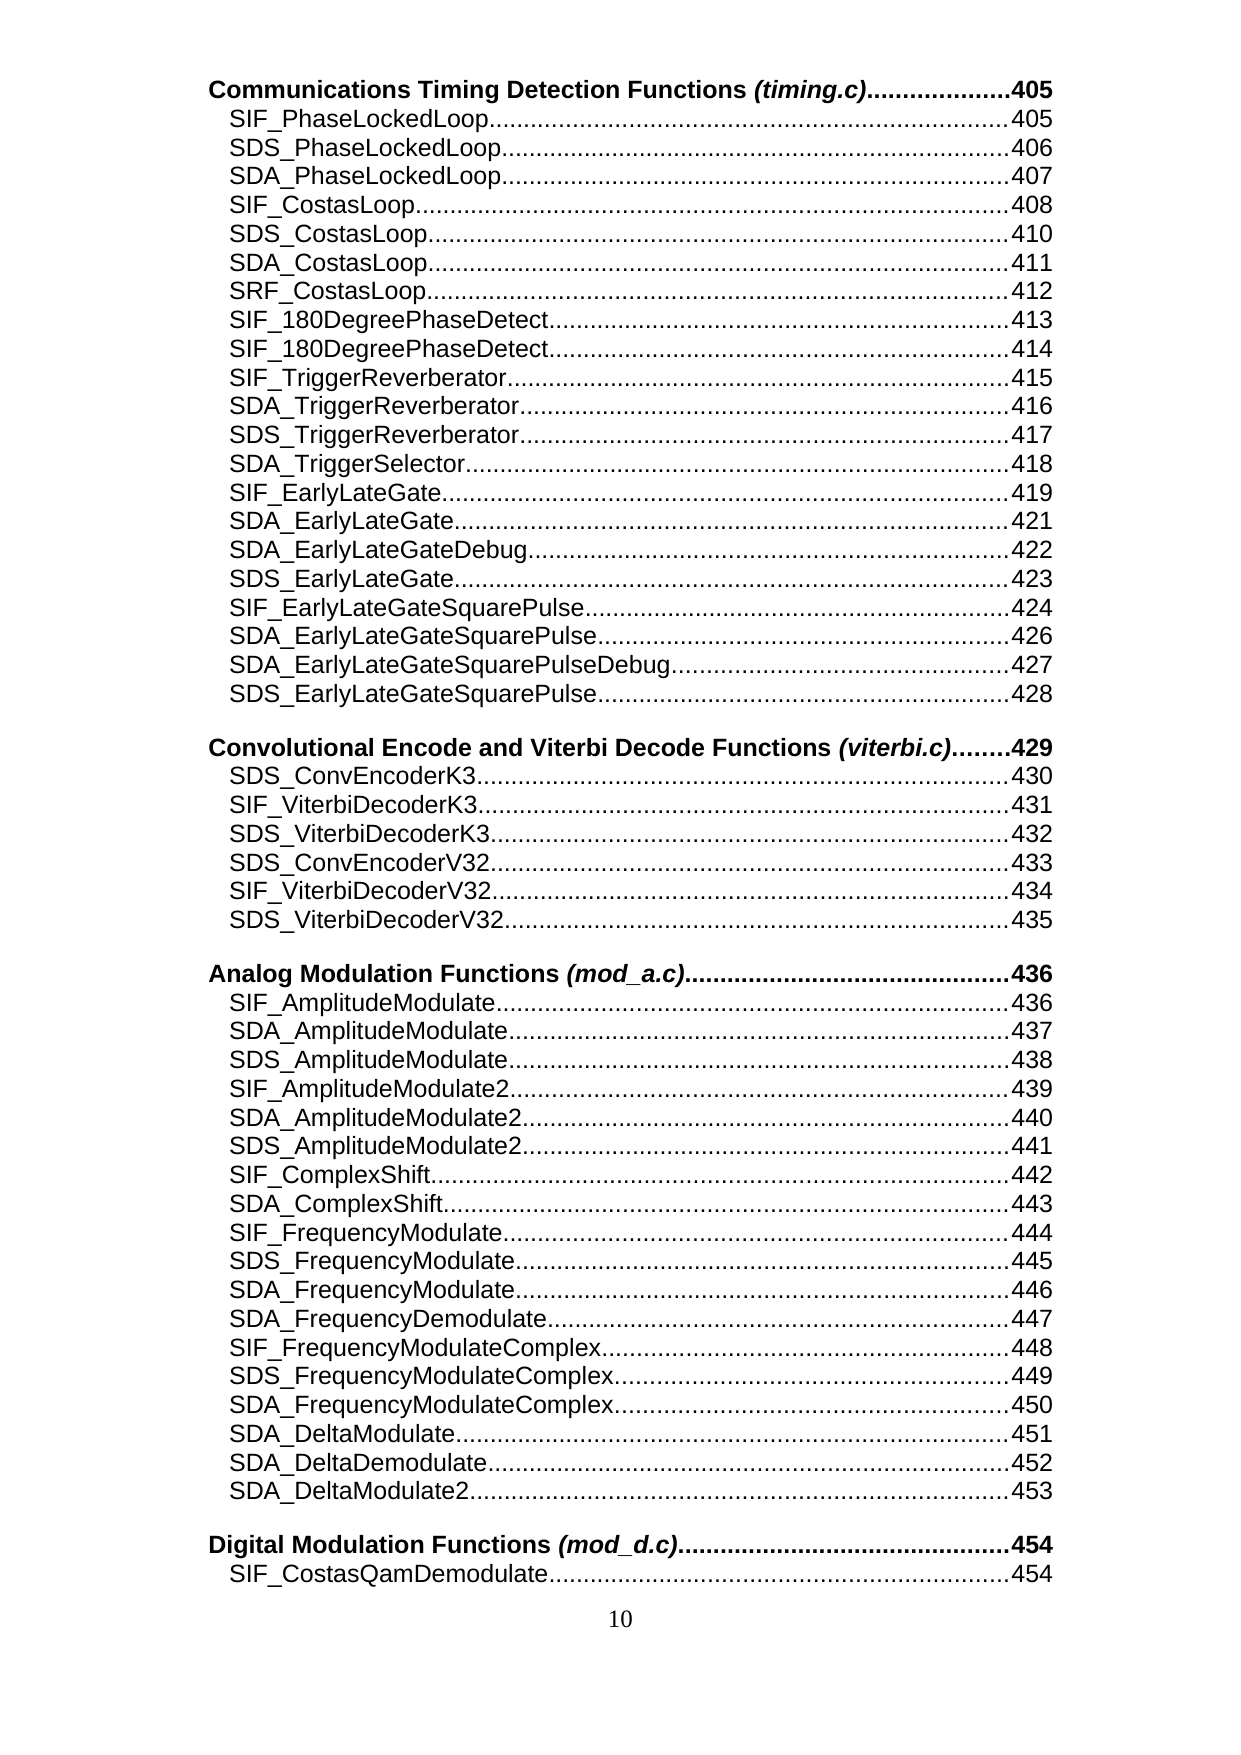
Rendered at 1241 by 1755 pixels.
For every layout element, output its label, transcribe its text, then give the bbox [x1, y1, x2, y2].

text Digital Modulation Functions (mod_d.c) 454 [208, 1530, 1053, 1559]
text SIF_FrequencyModulateComplex 448 [229, 1332, 1053, 1361]
text SDS_FrequencyModulate 445 [229, 1246, 1053, 1275]
text SDS_ViterbiDecoderK3 432 [229, 819, 1053, 847]
text SDS_TriggerReverberator 417 [229, 420, 1053, 449]
text SDS_FrequencyModulateComplex 449 [229, 1361, 1053, 1390]
text SIF_FrequencyModulate 444 [229, 1217, 1053, 1246]
text SIF_CostasQamDemodulate 454 [229, 1559, 1053, 1587]
text SIF_EarlyLateGate 419 [229, 477, 1053, 506]
text SDA_ComplexShift 443 [229, 1189, 1053, 1217]
text SIF_ViterbiDecoderV32 434 [229, 876, 1053, 905]
text SDS_ViterbiDecoderV32 435 [229, 905, 1053, 934]
text SDA_AmplitudeModulate2 440 [229, 1102, 1053, 1131]
text Analog Modulation Functions (mod_a.c) 436 [208, 959, 1053, 987]
text SDA_EarlyLateGateSquarePulse 426 [229, 621, 1053, 650]
text SIF_180DegreePhaseDetect 414 [229, 334, 1053, 362]
text SDS_AmplitudeModulate 438 [229, 1045, 1053, 1074]
text SDS_CostasLoop 410 [229, 219, 1053, 247]
text SIF_CostasLoop 408 [229, 190, 1053, 219]
text SDA_FrequencyModulate 446 [229, 1275, 1053, 1304]
text SRF_CostasLoop 412 [229, 276, 1053, 305]
text SIF_EarlyLateGateSquarePulse 424 [229, 592, 1053, 621]
text SIF_180DegreePhaseDetect 413 [229, 305, 1053, 334]
text SDA_FrequencyModulateComplex 450 [229, 1390, 1053, 1419]
text SDS_EarlyLateGateSquarePulse 428 [229, 679, 1053, 707]
text SDS_PhaseLockedLoop 406 [229, 132, 1053, 161]
text SDA_AmplitudeModulate 437 [229, 1016, 1053, 1045]
text SDA_EarlyLateGateSquarePulseDebug 427 [229, 650, 1053, 679]
text SDS_AmplitudeModulate2 441 [229, 1131, 1053, 1160]
text SDS_ConvEncoderK3 430 [229, 761, 1053, 790]
text Communications Timing Detection Functions (timing.c) 405 [208, 75, 1053, 104]
text SDA_DeltaDemodulate 452 [229, 1447, 1053, 1476]
text SIF_AmplitudeModulate 436 [229, 987, 1053, 1016]
text SIF_AmplitudeModulate2 439 [229, 1074, 1053, 1102]
text SDA_TriggerReverberator 416 [229, 391, 1053, 420]
text SIF_ViterbiDecoderK3 431 [229, 790, 1053, 819]
text SDS_ConvEncoderV32 433 [229, 847, 1053, 876]
text SDA_FrequencyDemodulate 447 [229, 1304, 1053, 1332]
text SDA_DeltaModulate2 453 [229, 1476, 1053, 1505]
text SDA_CostasLoop 411 [229, 247, 1053, 276]
text SIF_TriggerReverberator 415 [229, 362, 1053, 391]
text SDA_TriggerSelector 418 [229, 449, 1053, 477]
text SDA_PhaseLockedLoop 407 [229, 161, 1053, 190]
text SDA_DeltaModulate 451 [229, 1419, 1053, 1447]
text SDS_EarlyLateGate 423 [229, 564, 1053, 592]
text SDA_EarlyLateGateDebug 422 [229, 535, 1053, 564]
text SIF_ComplexShift 442 [229, 1160, 1053, 1189]
text Convolutional Encode and Viterbi Decode Functions (viterbi.c) 429 [208, 732, 1053, 761]
text SDA_EarlyLateGate 421 [229, 506, 1053, 535]
text SIF_PhaseLockedLoop 405 [229, 104, 1053, 132]
